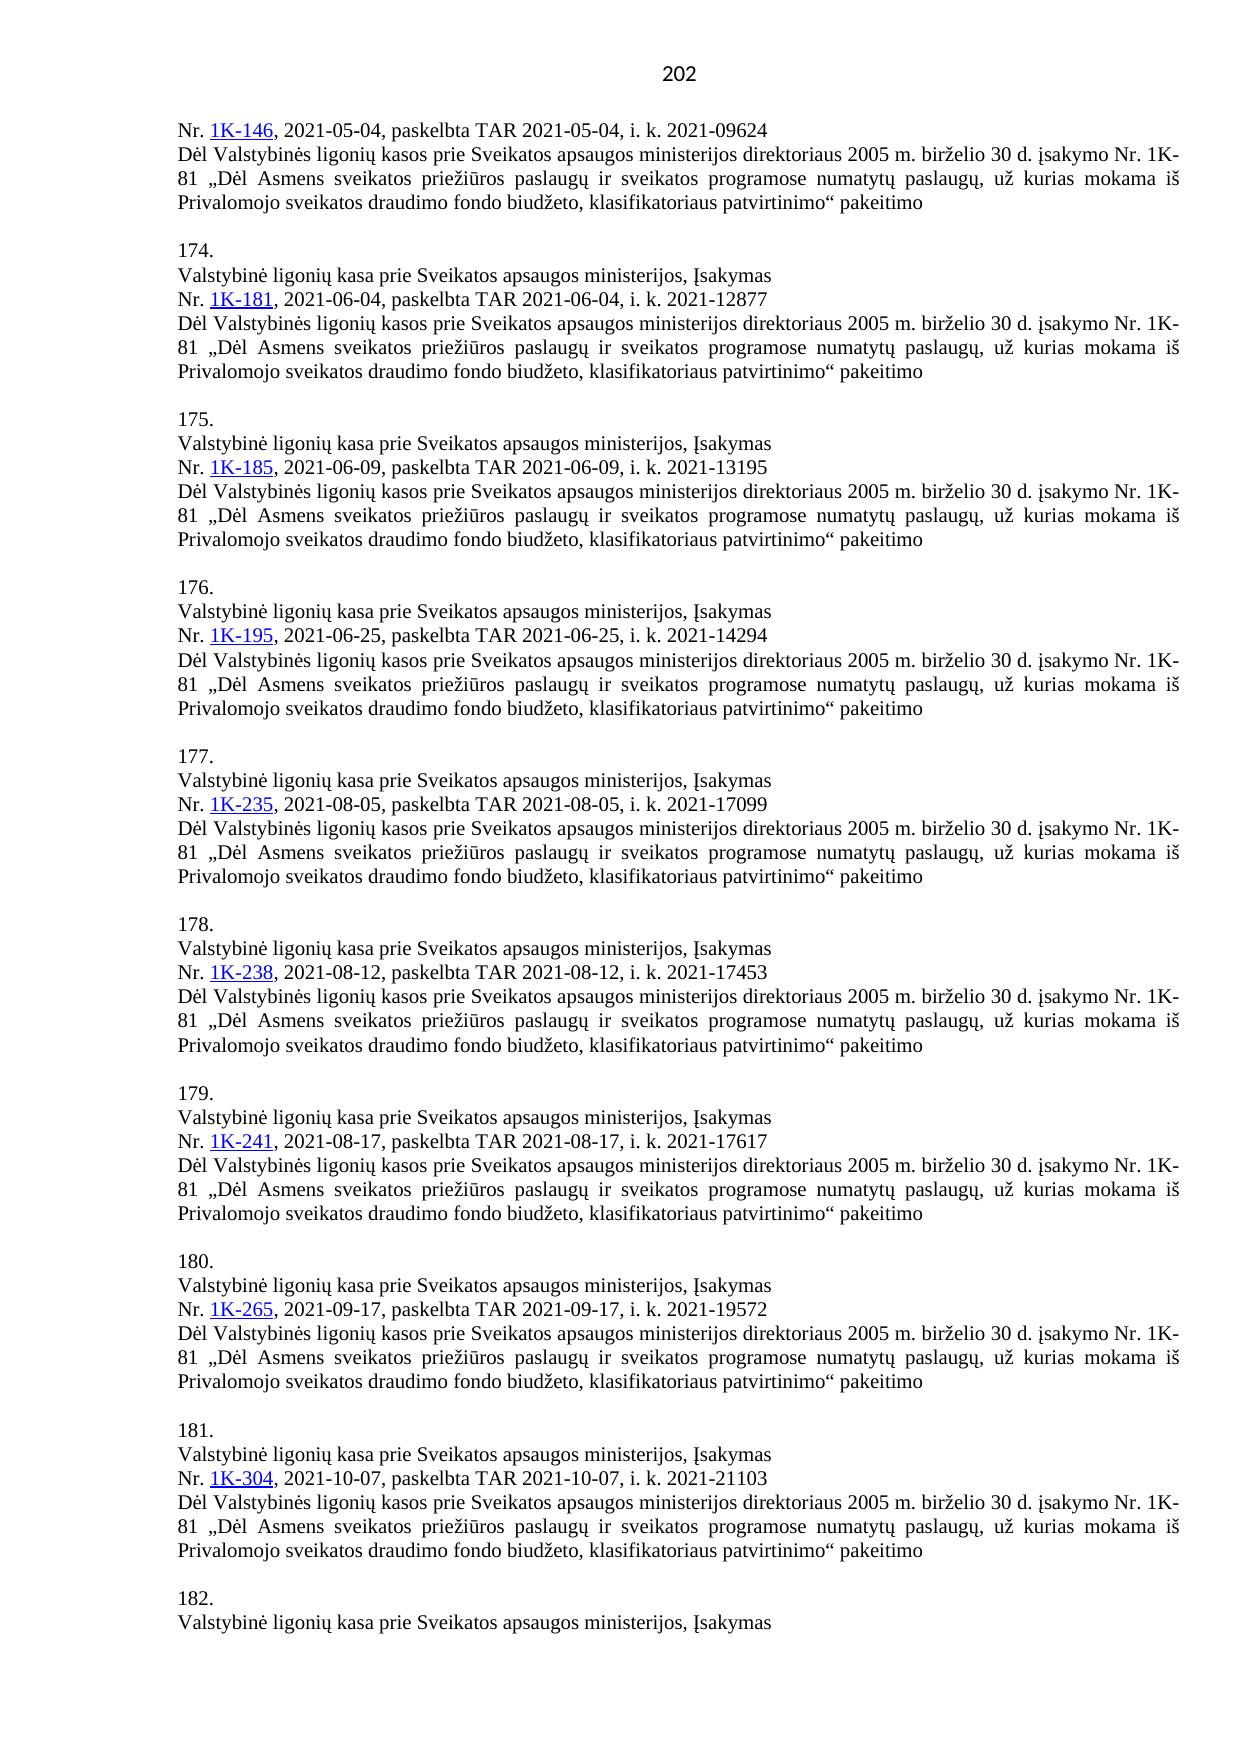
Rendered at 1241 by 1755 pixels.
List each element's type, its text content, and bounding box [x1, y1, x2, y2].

text Dėl Valstybinės ligonių kasos prie Sveikatos apsaugos ministerijos direktoriaus 2005 m. birželio 30 d. įsakymo Nr. 1K-81 „Dėl Asmens sveikatos priežiūros paslaugų ir sveikatos programose numatytų paslaugų, už kurias mokama iš Privalomojo sveikatos draudimo fondo biudžeto, klasifikatoriaus patvirtinimo“ pakeitimo [177, 1490, 1181, 1562]
text 175. [177, 407, 1181, 431]
text 182. [177, 1586, 1181, 1610]
text Valstybinė ligonių kasa prie Sveikatos apsaugos ministerijos, Įsakymas [177, 1273, 1181, 1297]
text Valstybinė ligonių kasa prie Sveikatos apsaugos ministerijos, Įsakymas [177, 1105, 1181, 1129]
text Dėl Valstybinės ligonių kasos prie Sveikatos apsaugos ministerijos direktoriaus 2005 m. birželio 30 d. įsakymo Nr. 1K-81 „Dėl Asmens sveikatos priežiūros paslaugų ir sveikatos programose numatytų paslaugų, už kurias mokama iš Privalomojo sveikatos draudimo fondo biudžeto, klasifikatoriaus patvirtinimo“ pakeitimo [177, 647, 1181, 720]
text 174. [177, 238, 1181, 262]
text Valstybinė ligonių kasa prie Sveikatos apsaugos ministerijos, Įsakymas [177, 599, 1181, 623]
text 179. [177, 1081, 1181, 1105]
text 178. [177, 912, 1181, 936]
text Dėl Valstybinės ligonių kasos prie Sveikatos apsaugos ministerijos direktoriaus 2005 m. birželio 30 d. įsakymo Nr. 1K-81 „Dėl Asmens sveikatos priežiūros paslaugų ir sveikatos programose numatytų paslaugų, už kurias mokama iš Privalomojo sveikatos draudimo fondo biudžeto, klasifikatoriaus patvirtinimo“ pakeitimo [177, 984, 1181, 1057]
text Nr. 1K-181, 2021-06-04, paskelbta TAR 2021-06-04, i. k. 2021-12877 [177, 287, 1181, 311]
text Dėl Valstybinės ligonių kasos prie Sveikatos apsaugos ministerijos direktoriaus 2005 m. birželio 30 d. įsakymo Nr. 1K-81 „Dėl Asmens sveikatos priežiūros paslaugų ir sveikatos programose numatytų paslaugų, už kurias mokama iš Privalomojo sveikatos draudimo fondo biudžeto, klasifikatoriaus patvirtinimo“ pakeitimo [177, 142, 1181, 214]
text Dėl Valstybinės ligonių kasos prie Sveikatos apsaugos ministerijos direktoriaus 2005 m. birželio 30 d. įsakymo Nr. 1K-81 „Dėl Asmens sveikatos priežiūros paslaugų ir sveikatos programose numatytų paslaugų, už kurias mokama iš Privalomojo sveikatos draudimo fondo biudžeto, klasifikatoriaus patvirtinimo“ pakeitimo [177, 311, 1181, 383]
text Nr. 1K-146, 2021-05-04, paskelbta TAR 2021-05-04, i. k. 2021-09624 [177, 118, 1181, 142]
text 180. [177, 1249, 1181, 1273]
text Dėl Valstybinės ligonių kasos prie Sveikatos apsaugos ministerijos direktoriaus 2005 m. birželio 30 d. įsakymo Nr. 1K-81 „Dėl Asmens sveikatos priežiūros paslaugų ir sveikatos programose numatytų paslaugų, už kurias mokama iš Privalomojo sveikatos draudimo fondo biudžeto, klasifikatoriaus patvirtinimo“ pakeitimo [177, 479, 1181, 551]
text Valstybinė ligonių kasa prie Sveikatos apsaugos ministerijos, Įsakymas [177, 262, 1181, 287]
text Dėl Valstybinės ligonių kasos prie Sveikatos apsaugos ministerijos direktoriaus 2005 m. birželio 30 d. įsakymo Nr. 1K-81 „Dėl Asmens sveikatos priežiūros paslaugų ir sveikatos programose numatytų paslaugų, už kurias mokama iš Privalomojo sveikatos draudimo fondo biudžeto, klasifikatoriaus patvirtinimo“ pakeitimo [177, 816, 1181, 888]
text Valstybinė ligonių kasa prie Sveikatos apsaugos ministerijos, Įsakymas [177, 1610, 1181, 1634]
text Nr. 1K-185, 2021-06-09, paskelbta TAR 2021-06-09, i. k. 2021-13195 [177, 455, 1181, 479]
text Dėl Valstybinės ligonių kasos prie Sveikatos apsaugos ministerijos direktoriaus 2005 m. birželio 30 d. įsakymo Nr. 1K-81 „Dėl Asmens sveikatos priežiūros paslaugų ir sveikatos programose numatytų paslaugų, už kurias mokama iš Privalomojo sveikatos draudimo fondo biudžeto, klasifikatoriaus patvirtinimo“ pakeitimo [177, 1321, 1181, 1393]
text Nr. 1K-265, 2021-09-17, paskelbta TAR 2021-09-17, i. k. 2021-19572 [177, 1297, 1181, 1321]
text 177. [177, 744, 1181, 768]
text Valstybinė ligonių kasa prie Sveikatos apsaugos ministerijos, Įsakymas [177, 936, 1181, 960]
text 181. [177, 1417, 1181, 1442]
text Valstybinė ligonių kasa prie Sveikatos apsaugos ministerijos, Įsakymas [177, 768, 1181, 792]
text Nr. 1K-241, 2021-08-17, paskelbta TAR 2021-08-17, i. k. 2021-17617 [177, 1129, 1181, 1153]
text Dėl Valstybinės ligonių kasos prie Sveikatos apsaugos ministerijos direktoriaus 2005 m. birželio 30 d. įsakymo Nr. 1K-81 „Dėl Asmens sveikatos priežiūros paslaugų ir sveikatos programose numatytų paslaugų, už kurias mokama iš Privalomojo sveikatos draudimo fondo biudžeto, klasifikatoriaus patvirtinimo“ pakeitimo [177, 1153, 1181, 1225]
text Nr. 1K-304, 2021-10-07, paskelbta TAR 2021-10-07, i. k. 2021-21103 [177, 1466, 1181, 1490]
text Valstybinė ligonių kasa prie Sveikatos apsaugos ministerijos, Įsakymas [177, 431, 1181, 455]
text Nr. 1K-238, 2021-08-12, paskelbta TAR 2021-08-12, i. k. 2021-17453 [177, 960, 1181, 984]
text 176. [177, 575, 1181, 599]
text Nr. 1K-195, 2021-06-25, paskelbta TAR 2021-06-25, i. k. 2021-14294 [177, 623, 1181, 647]
text Nr. 1K-235, 2021-08-05, paskelbta TAR 2021-08-05, i. k. 2021-17099 [177, 792, 1181, 816]
text Valstybinė ligonių kasa prie Sveikatos apsaugos ministerijos, Įsakymas [177, 1442, 1181, 1466]
